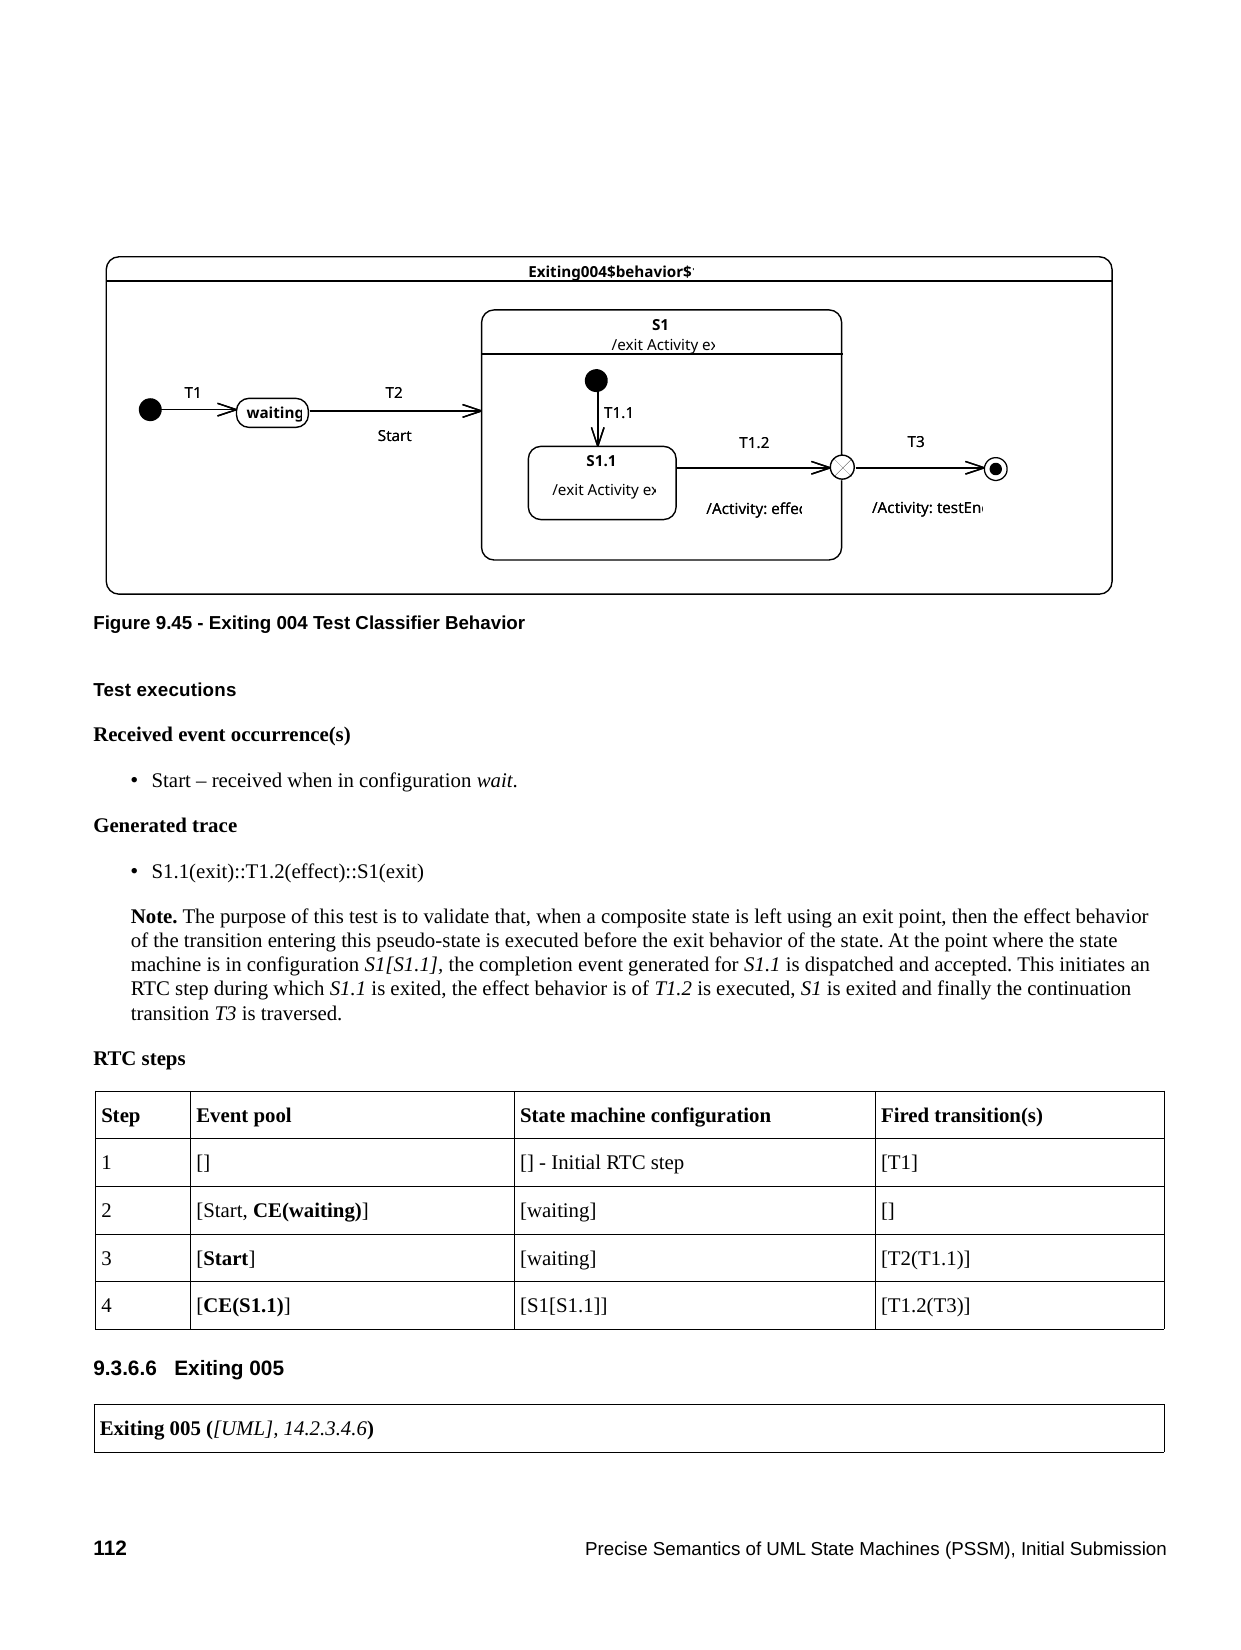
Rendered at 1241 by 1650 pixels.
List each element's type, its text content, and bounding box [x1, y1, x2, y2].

table_cell [] - Initial RTC step [515, 1139, 875, 1186]
table_cell 1 [96, 1139, 190, 1186]
table_cell [CE(S1.1)] [191, 1282, 514, 1329]
table_header Fired transition(s) [876, 1092, 1164, 1138]
table_header State machine configuration [515, 1092, 875, 1138]
table_cell 3 [96, 1235, 190, 1281]
table_cell [Start, CE(waiting)] [191, 1187, 514, 1234]
list S1.1(exit)::T1.2(effect)::S1(exit) [131, 858, 1164, 883]
table_cell [T2(T1.1)] [876, 1235, 1164, 1281]
table_cell [T1.2(T3)] [876, 1282, 1164, 1329]
table_header Exiting 005 ([UML], 14.2.3.4.6) [95, 1405, 1164, 1452]
table_cell [] [876, 1187, 1164, 1234]
table_cell [Start] [191, 1235, 514, 1281]
table_cell [] [191, 1139, 514, 1186]
table_cell [S1[S1.1]] [515, 1282, 875, 1329]
subtitle Exiting 005 [93, 1354, 1164, 1379]
table_header Event pool [191, 1092, 514, 1138]
table_cell 2 [96, 1187, 190, 1234]
text Received event occurrence(s) [93, 722, 1164, 746]
table_cell [T1] [876, 1139, 1164, 1186]
text Note. The purpose of this test is to validate that, when a composite state is left using an exit point, then the effect behavior of the transition entering this pseudo-state is executed before the exit behavior of the state. At the point where the state machine is in configuration S1[S1.1], the completion event generated for S1.1 is dispatched and accepted. This initiates an RTC step during which S1.1 is exited, the effect behavior is of T1.2 is executed, S1 is exited and finally the continuation transition T3 is traversed. [131, 904, 1164, 1024]
text Figure 9.45 - Exiting 004 Test Classifier Behavior [93, 243, 1127, 633]
table_cell [waiting] [515, 1235, 875, 1281]
table_cell 4 [96, 1282, 190, 1329]
subtitle Test executions [93, 679, 1164, 701]
table_header Step [96, 1092, 190, 1138]
list Start – received when in configuration wait. [131, 767, 1164, 792]
text RTC steps [93, 1046, 1164, 1069]
table_cell [waiting] [515, 1187, 875, 1234]
text Generated trace [93, 813, 1164, 837]
